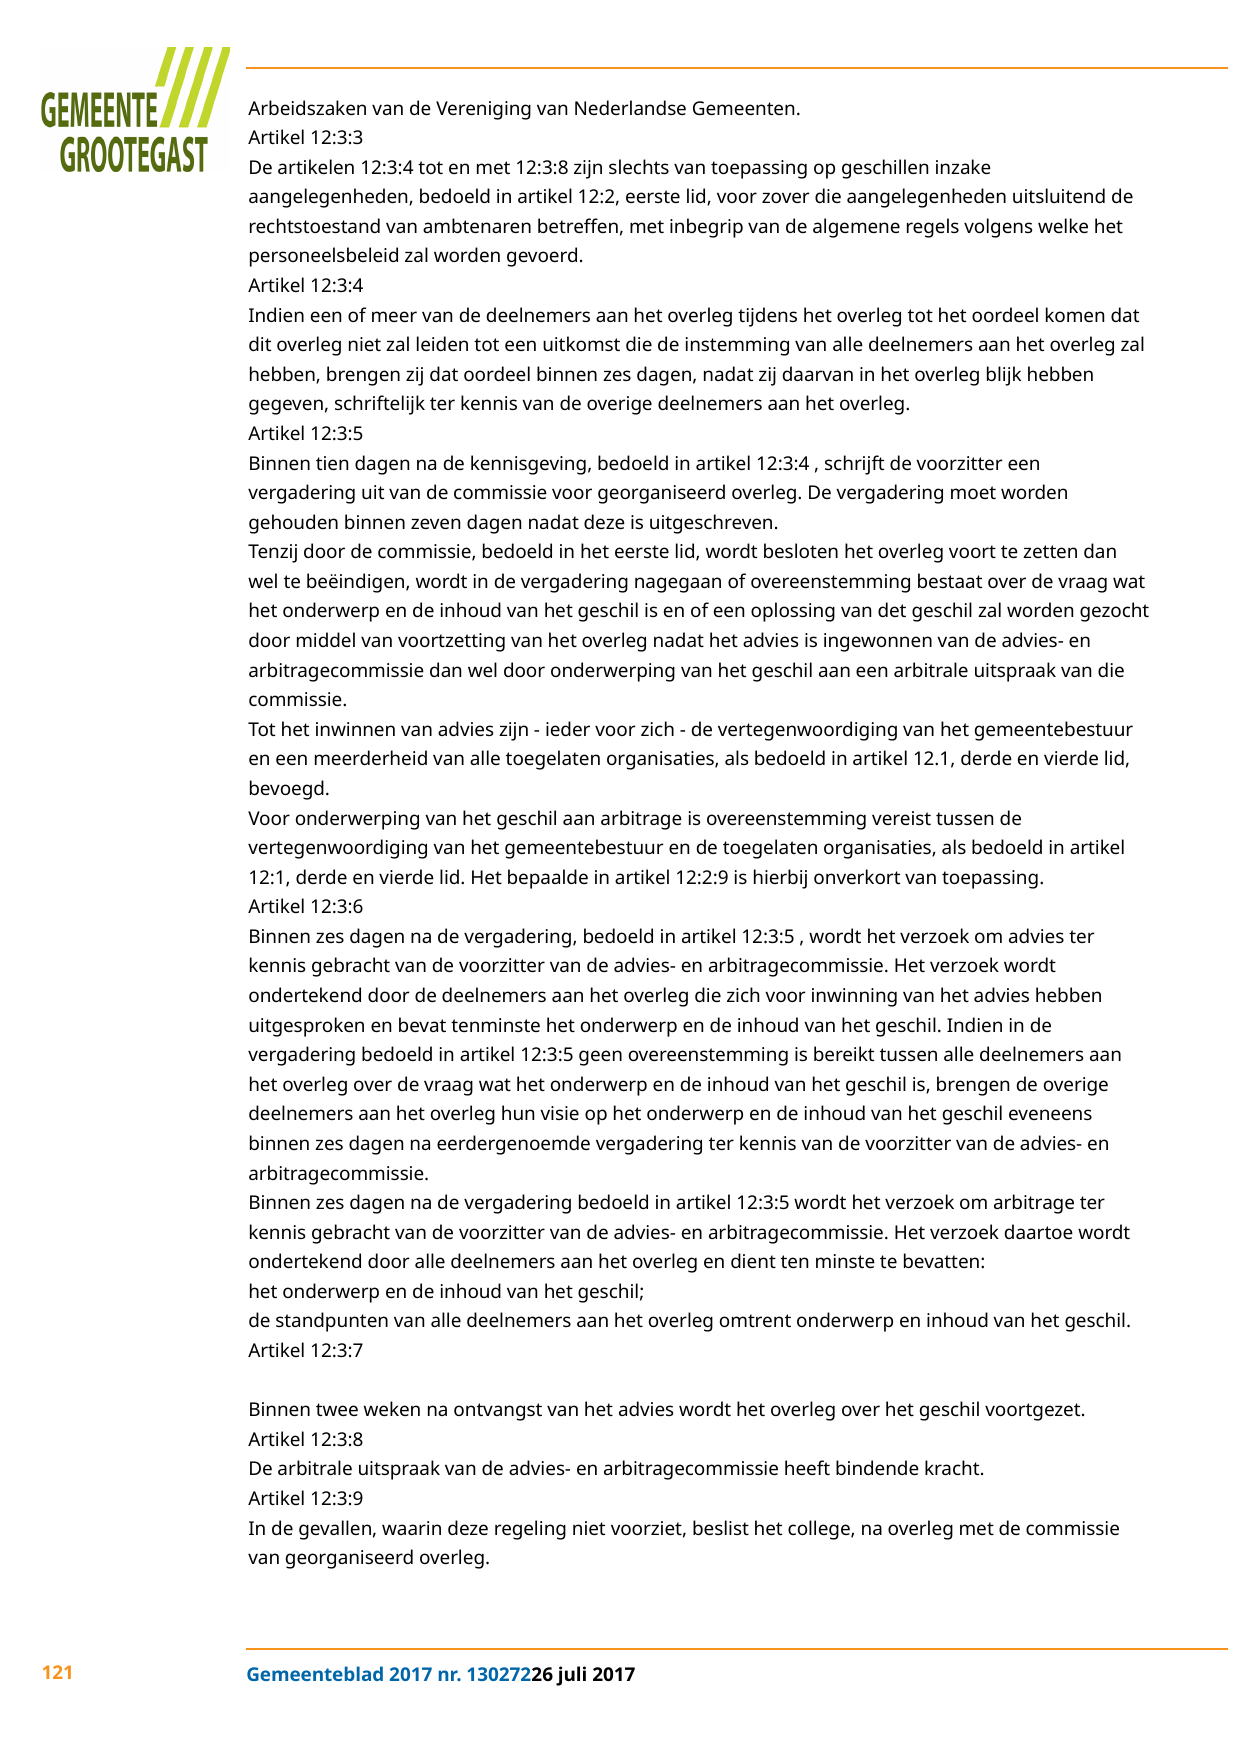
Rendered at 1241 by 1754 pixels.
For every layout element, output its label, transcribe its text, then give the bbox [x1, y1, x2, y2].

text In de gevallen, waarin deze regeling niet voorziet, beslist het college, na overleg met de commissie van georganiseerd overleg. [248, 1515, 1152, 1570]
text Binnen twee weken na ontvangst van het advies wordt het overleg over het geschil voortgezet. [248, 1396, 1152, 1422]
text het onderwerp en de inhoud van het geschil; [248, 1278, 1152, 1304]
text Binnen zes dagen na de vergadering, bedoeld in artikel 12:3:5 , wordt het verzoek om advies ter kennis gebracht van de voorzitter van de advies- en arbitragecommissie. Het verzoek wordt ondertekend door de deelnemers aan het overleg die zich voor inwinning van het advies hebben uitgesproken en bevat tenminste het onderwerp en de inhoud van het geschil. Indien in de vergadering bedoeld in artikel 12:3:5 geen overeenstemming is bereikt tussen alle deelnemers aan het overleg over de vraag wat het onderwerp en de inhoud van het geschil is, brengen de overige deelnemers aan het overleg hun visie op het onderwerp en de inhoud van het geschil eveneens binnen zes dagen na eerdergenoemde vergadering ter kennis van de voorzitter van de advies- en arbitragecommissie. [248, 923, 1152, 1186]
text De arbitrale uitspraak van de advies- en arbitragecommissie heeft bindende kracht. [248, 1456, 1152, 1481]
text Artikel 12:3:6 [248, 893, 1152, 919]
text Indien een of meer van de deelnemers aan het overleg tijdens het overleg tot het oordeel komen dat dit overleg niet zal leiden tot een uitkomst die de instemming van alle deelnemers aan het overleg zal hebben, brengen zij dat oordeel binnen zes dagen, nadat zij daarvan in het overleg blijk hebben gegeven, schriftelijk ter kennis van de overige deelnemers aan het overleg. [248, 302, 1152, 416]
text de standpunten van alle deelnemers aan het overleg omtrent onderwerp en inhoud van het geschil. [248, 1308, 1152, 1333]
text Artikel 12:3:4 [248, 272, 1152, 298]
text Arbeidszaken van de Vereniging van Nederlandse Gemeenten. [248, 95, 1152, 121]
text Artikel 12:3:3 [248, 124, 1152, 150]
text Artikel 12:3:7 [248, 1337, 1152, 1363]
text Tenzij door de commissie, bedoeld in het eerste lid, wordt besloten het overleg voort te zetten dan wel te beëindigen, wordt in de vergadering nagegaan of overeenstemming bestaat over de vraag wat het onderwerp en de inhoud van het geschil is en of een oplossing van det geschil zal worden gezocht door middel van voortzetting van het overleg nadat het advies is ingewonnen van de advies- en arbitragecommissie dan wel door onderwerping van het geschil aan een arbitrale uitspraak van die commissie. [248, 538, 1152, 712]
text Artikel 12:3:8 [248, 1426, 1152, 1452]
text De artikelen 12:3:4 tot en met 12:3:8 zijn slechts van toepassing op geschillen inzake aangelegenheden, bedoeld in artikel 12:2, eerste lid, voor zover die aangelegenheden uitsluitend de rechtstoestand van ambtenaren betreffen, met inbegrip van de algemene regels volgens welke het personeelsbeleid zal worden gevoerd. [248, 154, 1152, 268]
text Tot het inwinnen van advies zijn - ieder voor zich - de vertegenwoordiging van het gemeentebestuur en een meerderheid van alle toegelaten organisaties, als bedoeld in artikel 12.1, derde en vierde lid, bevoegd. [248, 716, 1152, 801]
text Binnen zes dagen na de vergadering bedoeld in artikel 12:3:5 wordt het verzoek om arbitrage ter kennis gebracht van de voorzitter van de advies- en arbitragecommissie. Het verzoek daartoe wordt ondertekend door alle deelnemers aan het overleg en dient ten minste te bevatten: [248, 1189, 1152, 1274]
picture [41, 47, 231, 172]
text Voor onderwerping van het geschil aan arbitrage is overeenstemming vereist tussen de vertegenwoordiging van het gemeentebestuur en de toegelaten organisaties, als bedoeld in artikel 12:1, derde en vierde lid. Het bepaalde in artikel 12:2:9 is hierbij onverkort van toepassing. [248, 805, 1152, 890]
text Artikel 12:3:9 [248, 1485, 1152, 1511]
text Binnen tien dagen na de kennisgeving, bedoeld in artikel 12:3:4 , schrijft de voorzitter een vergadering uit van de commissie voor georganiseerd overleg. De vergadering moet worden gehouden binnen zeven dagen nadat deze is uitgeschreven. [248, 450, 1152, 535]
text Artikel 12:3:5 [248, 420, 1152, 446]
